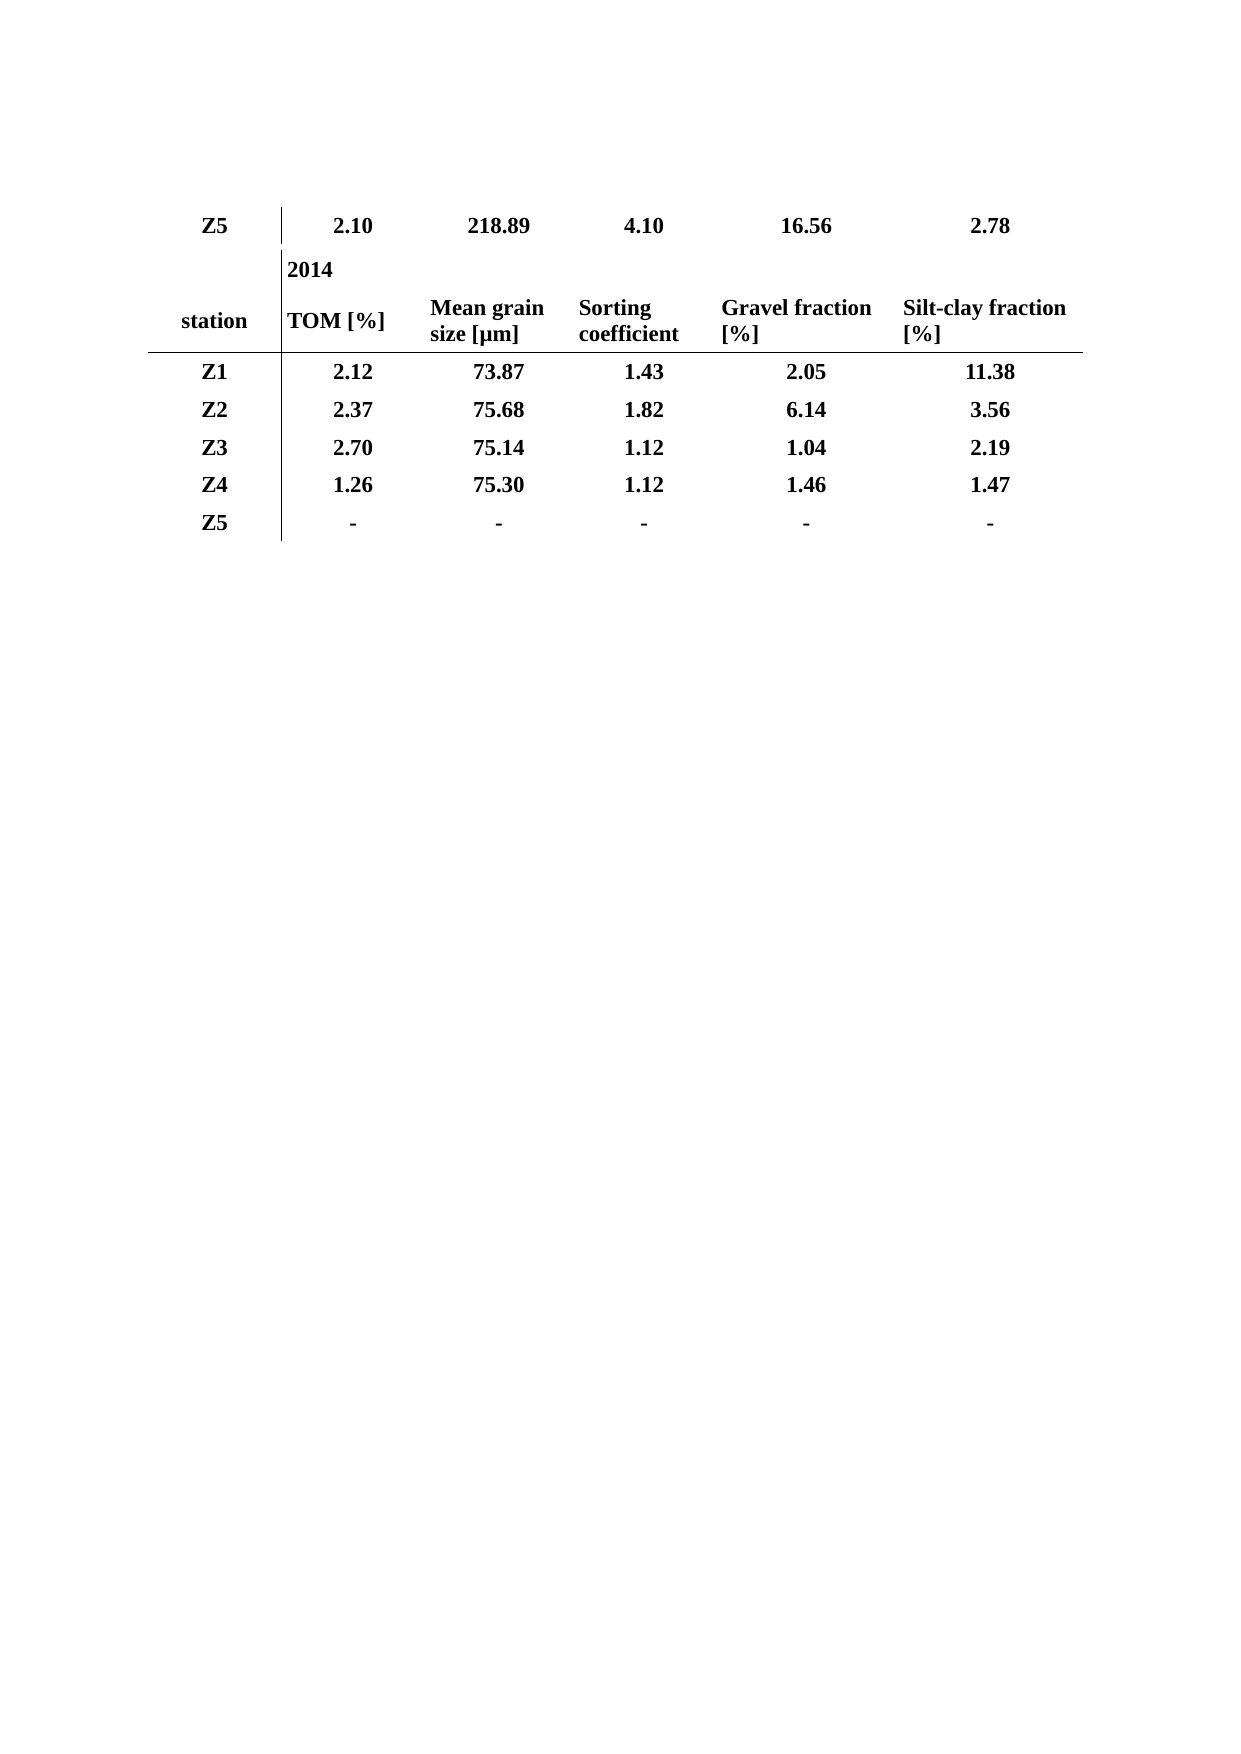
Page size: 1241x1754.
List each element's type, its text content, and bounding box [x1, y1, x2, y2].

table_cell 75.14 [425, 428, 573, 466]
table_cell 1.82 [573, 390, 715, 428]
table_cell - [425, 504, 573, 541]
table_cell Z5 [148, 207, 281, 244]
table_cell Z5 [148, 504, 281, 541]
table_cell - [573, 504, 715, 541]
table_cell station [148, 288, 281, 352]
table_cell 2.10 [282, 207, 424, 244]
table_cell 11.38 [897, 353, 1083, 390]
table_cell 4.10 [573, 207, 715, 244]
table_cell 2.37 [282, 390, 424, 428]
table_cell 218.89 [425, 207, 573, 244]
table_cell 1.47 [897, 466, 1083, 504]
table_cell 2.05 [715, 353, 897, 390]
table_cell 1.26 [282, 466, 424, 504]
table_cell 1.12 [573, 428, 715, 466]
table_cell [897, 244, 1083, 250]
table_cell 3.56 [897, 390, 1083, 428]
table_cell 1.12 [573, 466, 715, 504]
table_cell 1.04 [715, 428, 897, 466]
table_cell 1.43 [573, 353, 715, 390]
table_cell Z3 [148, 428, 281, 466]
table_cell - [715, 504, 897, 541]
table_cell [148, 244, 281, 250]
table_cell [281, 244, 424, 250]
table_cell Silt-clay fraction [%] [897, 288, 1083, 352]
table_cell 2.78 [897, 207, 1083, 244]
table_cell 75.30 [425, 466, 573, 504]
table_cell [148, 250, 281, 288]
table_cell 16.56 [715, 207, 897, 244]
table_cell 2014 [282, 250, 1083, 288]
table_cell - [897, 504, 1083, 541]
table_cell 2.19 [897, 428, 1083, 466]
table_cell Z4 [148, 466, 281, 504]
table_cell [573, 244, 715, 250]
table_cell Sorting coefficient [573, 288, 715, 352]
table_cell Mean grain size [μm] [425, 288, 573, 352]
table_cell 2.70 [282, 428, 424, 466]
table_cell 75.68 [425, 390, 573, 428]
table_cell - [282, 504, 424, 541]
table_cell TOM [%] [282, 288, 424, 352]
table_cell [715, 244, 897, 250]
table_cell 73.87 [425, 353, 573, 390]
table_cell Z2 [148, 390, 281, 428]
table_cell [425, 244, 573, 250]
table_cell 2.12 [282, 353, 424, 390]
table_cell 6.14 [715, 390, 897, 428]
table_cell Gravel fraction [%] [715, 288, 897, 352]
table_cell 1.46 [715, 466, 897, 504]
table_cell Z1 [148, 353, 281, 390]
